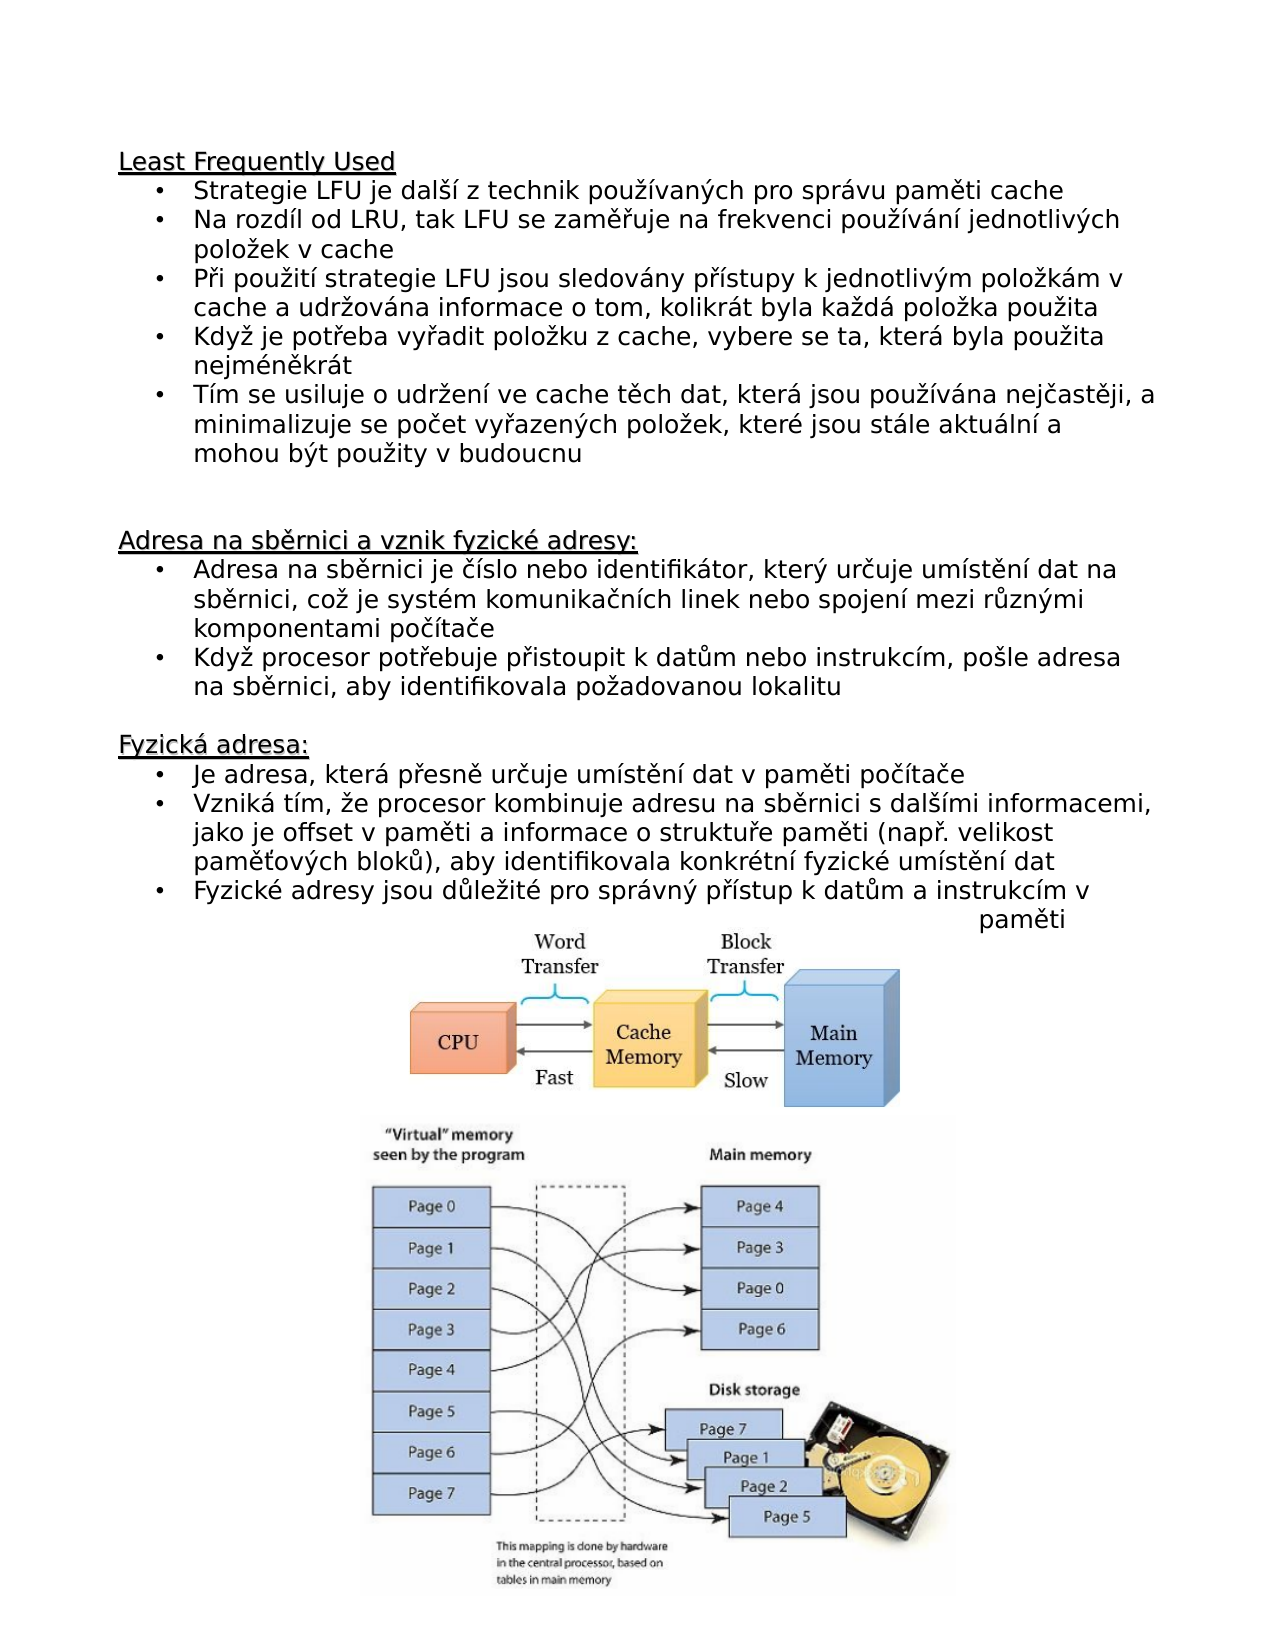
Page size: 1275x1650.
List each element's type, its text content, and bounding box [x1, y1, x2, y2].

picture [360, 1115, 957, 1596]
text Fyzická adresa: [118, 731, 1157, 760]
list Strategie LFU je další z technik používaných pro správu paměti cache [156, 176, 1157, 206]
text Least Frequently Used [118, 147, 1157, 176]
list Když procesor potřebuje přistoupit k datům nebo instrukcím, pošle adresa na sběrnici, aby identifikovala požadovanou lokalitu [156, 643, 1157, 701]
list Tím se usiluje o udržení ve cache těch dat, která jsou používána nejčastěji, a minimalizuje se počet vyřazených položek, které jsou stále aktuální a mohou být použity v budoucnu [156, 381, 1157, 468]
text Adresa na sběrnici a vznik fyzické adresy: [118, 526, 1157, 556]
list Adresa na sběrnici je číslo nebo identifikátor, který určuje umístění dat na sběrnici, což je systém komunikačních linek nebo spojení mezi různými komponentami počítače [156, 556, 1157, 643]
list Při použití strategie LFU jsou sledovány přístupy k jednotlivým položkám v cache a udržována informace o tom, kolikrát byla každá položka použita [156, 264, 1157, 322]
list Když je potřeba vyřadit položku z cache, vybere se ta, která byla použita nejméněkrát [156, 322, 1157, 381]
list Je adresa, která přesně určuje umístění dat v paměti počítače [156, 760, 1157, 789]
picture [408, 927, 904, 1109]
list Na rozdíl od LRU, tak LFU se zaměřuje na frekvenci používání jednotlivých položek v cache [156, 206, 1157, 264]
list Vzniká tím, že procesor kombinuje adresu na sběrnici s dalšími informacemi, jako je offset v paměti a informace o struktuře paměti (např. velikost paměťových bloků), aby identifikovala konkrétní fyzické umístění dat [156, 789, 1157, 876]
list Fyzické adresy jsou důležité pro správný přístup k datům a instrukcím v paměti [156, 876, 1157, 935]
